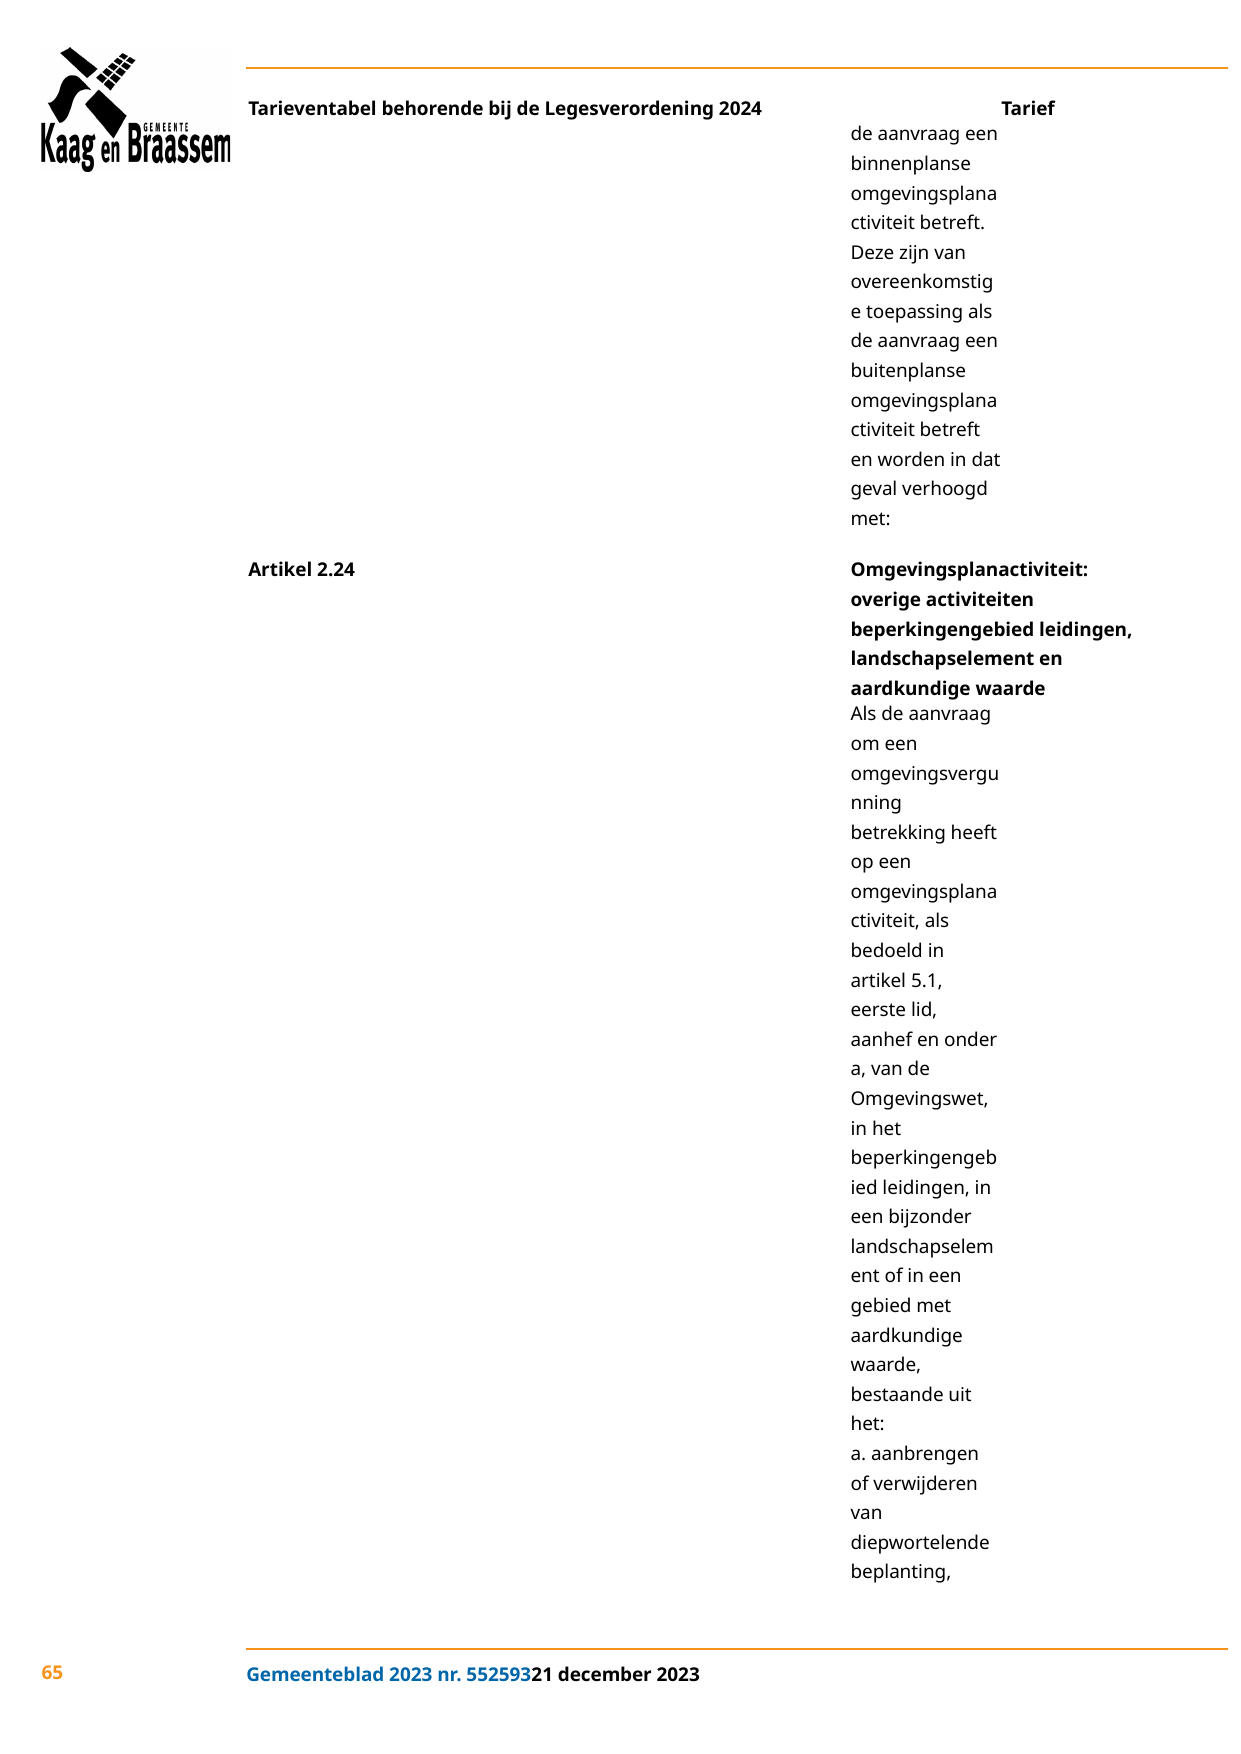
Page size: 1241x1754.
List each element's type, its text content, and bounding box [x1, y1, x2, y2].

table_cell [248, 121, 398, 531]
table_cell [248, 531, 1152, 557]
table_cell [1001, 121, 1152, 531]
table_cell Als de aanvraag om een omgevingsvergunning betrekking heeft op een omgevingsplanactiviteit, als bedoeld in artikel 5.1, eerste lid, aanhef en onder a, van de Omgevingswet, in het beperkingengebied leidingen, in een bijzonder landschapselement of in een gebied met aardkundige waarde, bestaande uit het: a. aanbrengen of verwijderen van diepwortelende beplanting, [850, 701, 1001, 1584]
table_header Tarieventabel behorende bij de Legesverordening 2024 [248, 95, 1001, 121]
table_cell Artikel 2.24 [248, 557, 850, 701]
picture [41, 47, 231, 172]
table_cell [399, 121, 850, 531]
table_header Tarief [1001, 95, 1152, 121]
table_cell de aanvraag een binnenplanse omgevingsplanactiviteit betreft. Deze zijn van overeenkomstige toepassing als de aanvraag een buitenplanse omgevingsplanactiviteit betreft en worden in dat geval verhoogd met: [850, 121, 1001, 531]
table_cell Omgevingsplanactiviteit: overige activiteiten beperkingengebied leidingen, landschapselement en aardkundige waarde [850, 557, 1152, 701]
table_cell [1001, 701, 1152, 1584]
table_cell [248, 701, 850, 1584]
